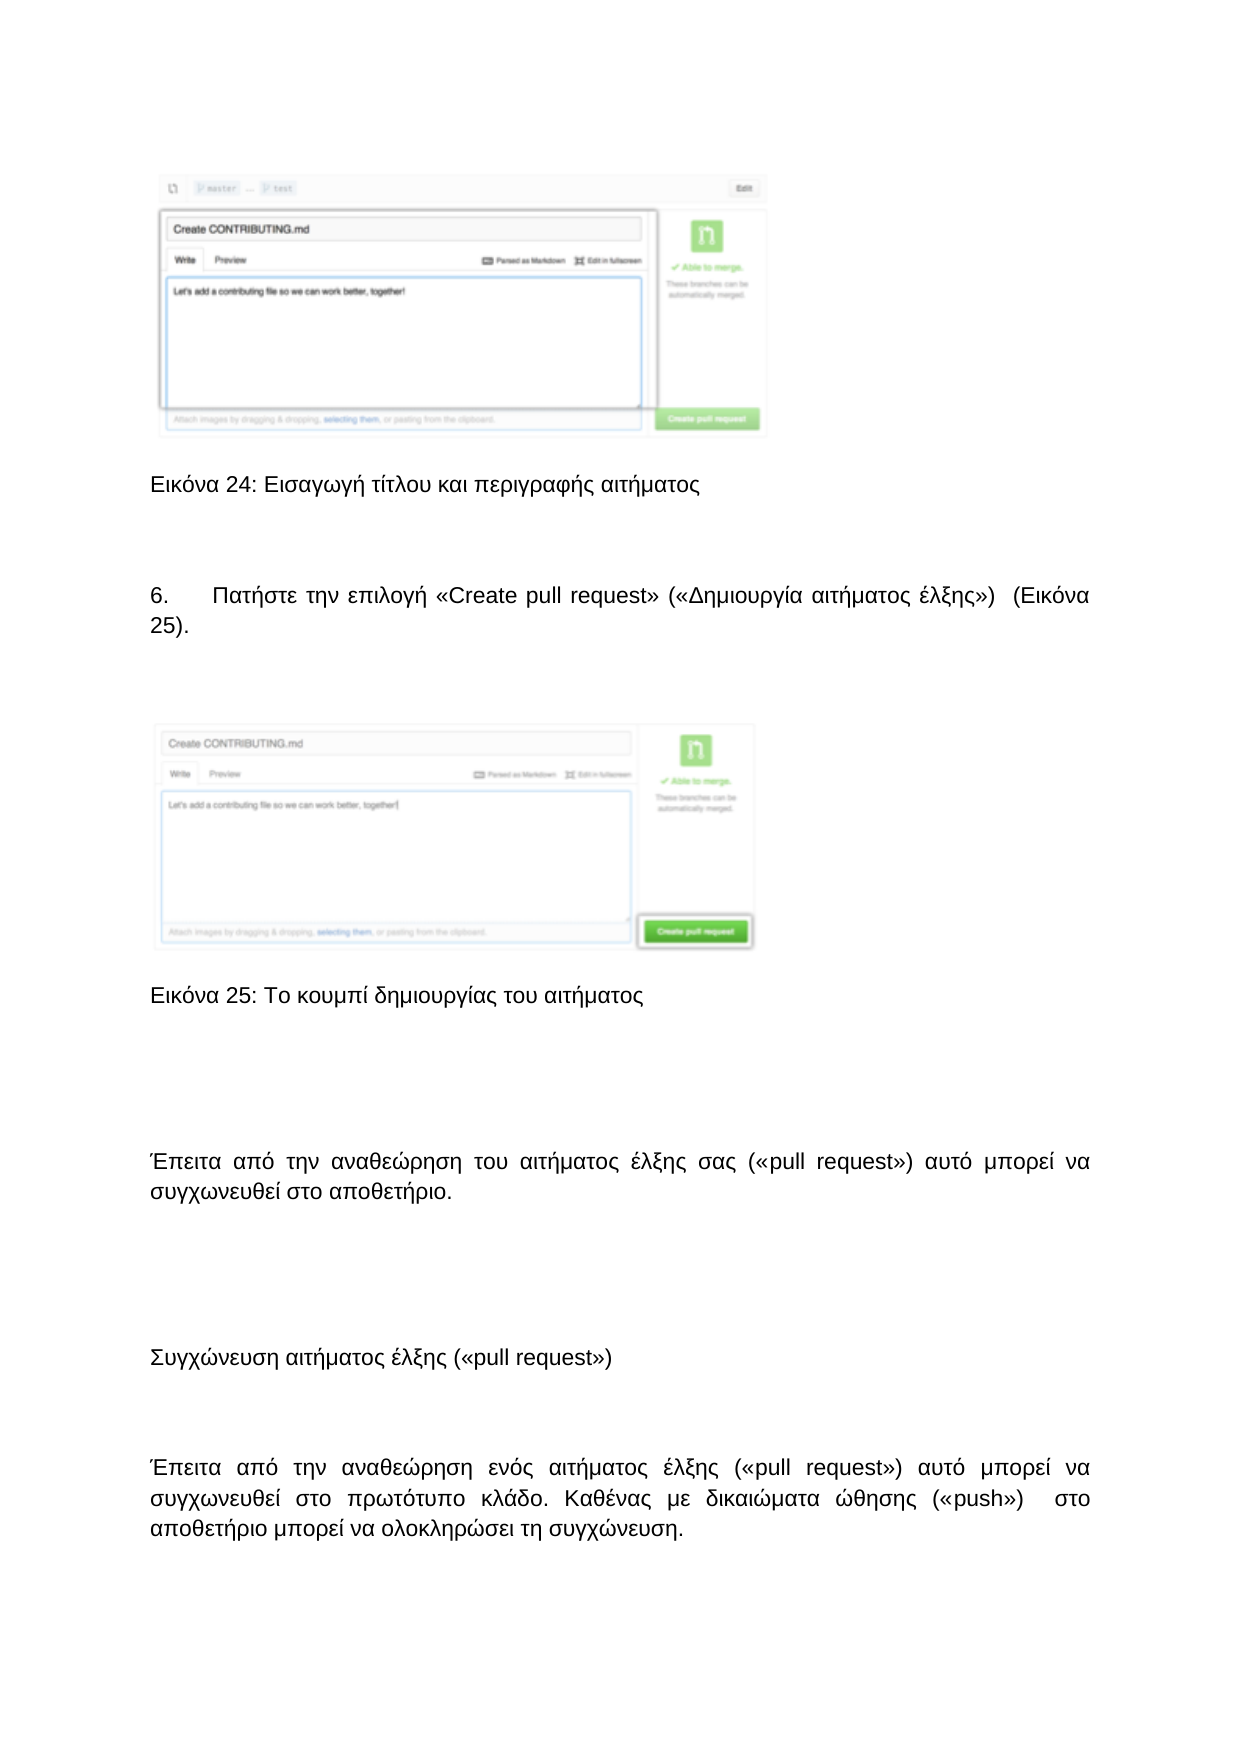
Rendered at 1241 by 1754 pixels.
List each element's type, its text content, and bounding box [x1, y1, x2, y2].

text Έπειτα από την αναθεώρηση ενός αιτήματος έλξης («pull request») αυτό μπορεί να συγχωνευθεί στο πρωτότυπο κλάδο. Καθένας με δικαιώματα ώθησης («push») στο αποθετήριο μπορεί να ολοκληρώσει τη συγχώνευση. [150, 1454, 1091, 1541]
text Συγχώνευση αιτήματος έλξης («pull request») [150, 1344, 1091, 1370]
text Εικόνα 25: Το κουμπί δημιουργίας του αιτήματος [150, 982, 1091, 1009]
text Εικόνα 24: Εισαγωγή τίτλου και περιγραφής αιτήματος [150, 471, 1091, 498]
text 6. Πατήστε την επιλογή «Create pull request» («Δημιουργία αιτήματος έλξης») (Εικόνα 25). [150, 582, 1091, 638]
text Έπειτα από την αναθεώρηση του αιτήματος έλξης σας («pull request») αυτό μπορεί να συγχωνευθεί στο αποθετήριο. [150, 1148, 1091, 1205]
